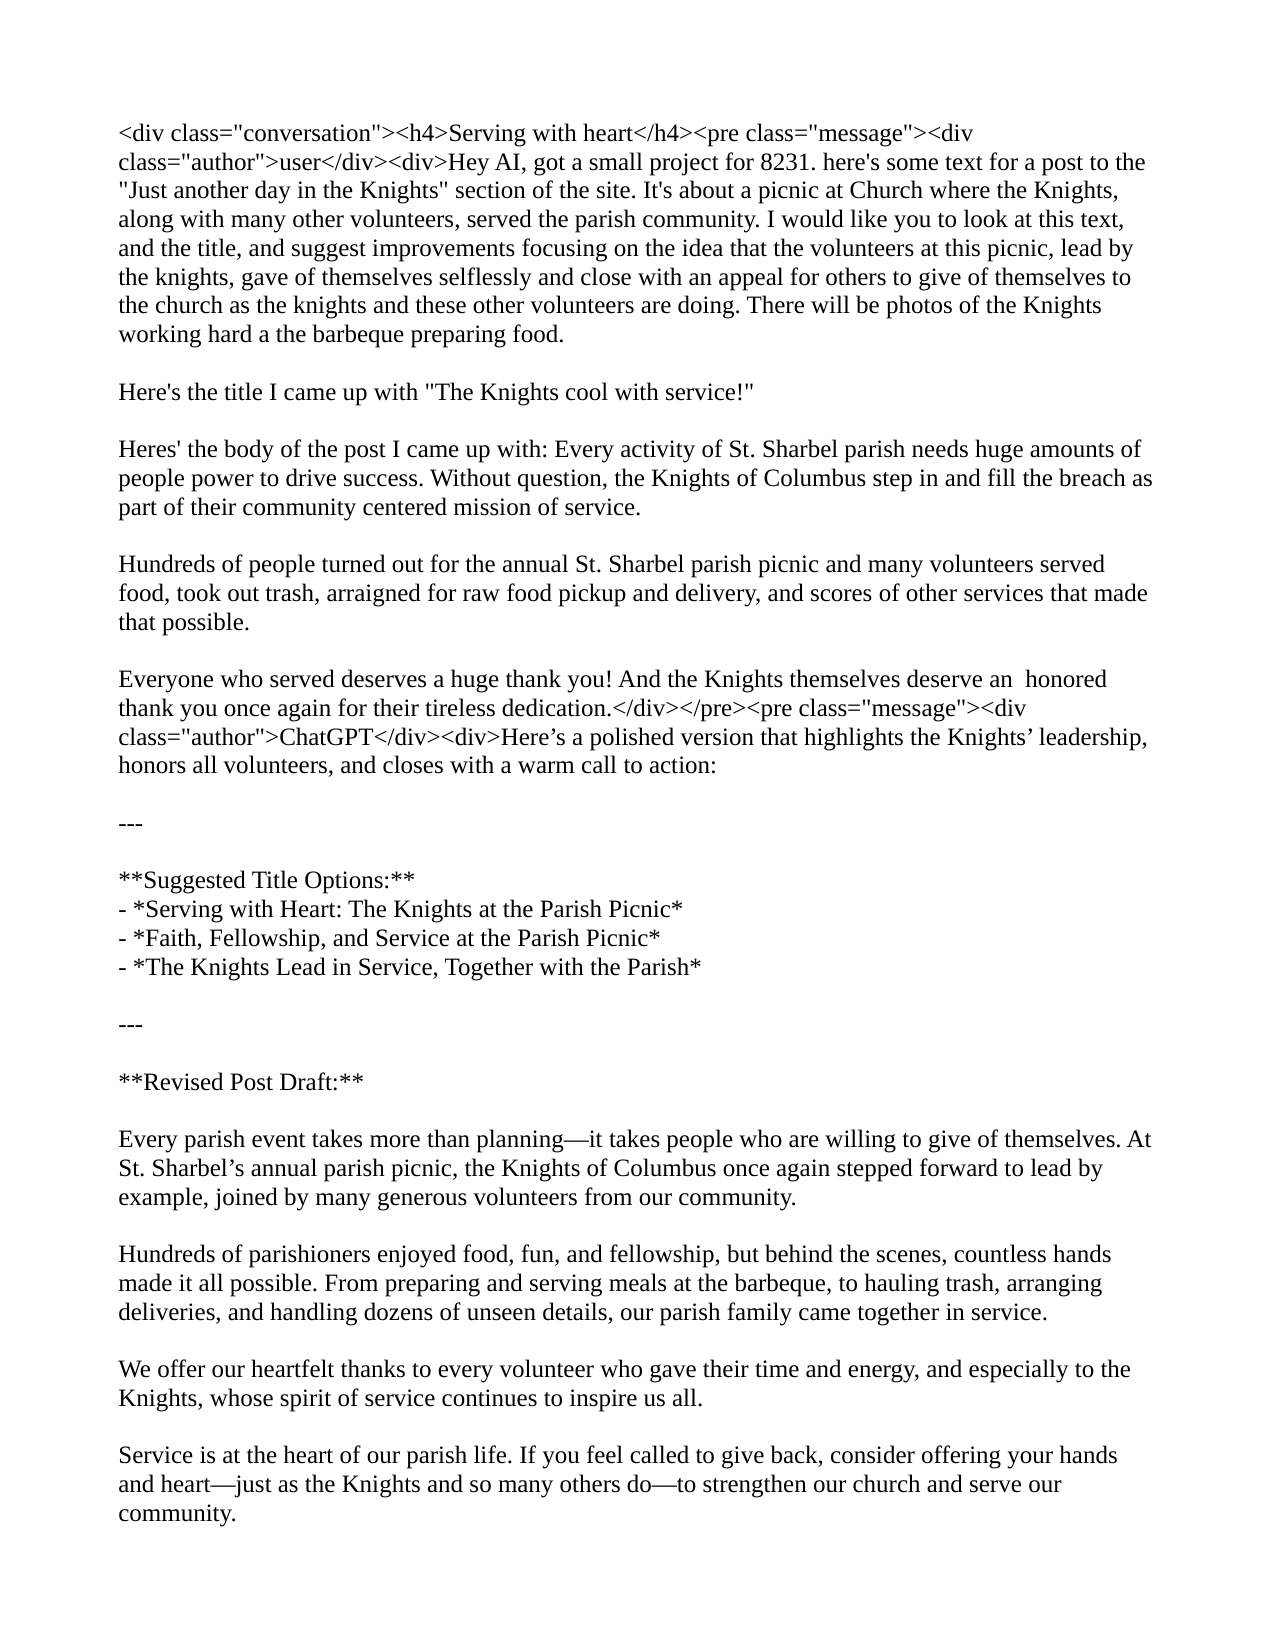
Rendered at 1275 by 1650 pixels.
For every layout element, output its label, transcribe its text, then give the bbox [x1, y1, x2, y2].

text Service is at the heart of our parish life. If you feel called to give back, consider offering your hands and heart—just as the Knights and so many others do—to strengthen our church and serve our community. [118, 1441, 1157, 1527]
text We offer our heartfelt thanks to every volunteer who gave their time and energy, and especially to the Knights, whose spirit of service continues to inspire us all. [118, 1354, 1157, 1412]
text **Revised Post Draft:** [118, 1067, 1157, 1096]
text - *The Knights Lead in Service, Together with the Parish* [118, 952, 1157, 981]
text **Suggested Title Options:** [118, 866, 1157, 894]
text Every parish event takes more than planning—it takes people who are willing to give of themselves. At St. Sharbel’s annual parish picnic, the Knights of Columbus once again stepped forward to lead by example, joined by many generous volunteers from our community. [118, 1124, 1157, 1211]
text - *Serving with Heart: The Knights at the Parish Picnic* [118, 894, 1157, 923]
text Everyone who served deserves a huge thank you! And the Knights themselves deserve an honored thank you once again for their tireless dedication.</div></pre><pre class="message"><div class="author">ChatGPT</div><div>Here’s a polished version that highlights the Knights’ leadership, honors all volunteers, and closes with a warm call to action: [118, 664, 1157, 779]
text <div class="conversation"><h4>Serving with heart</h4><pre class="message"><div class="author">user</div><div>Hey AI, got a small project for 8231. here's some text for a post to the "Just another day in the Knights" section of the site. It's about a picnic at Church where the Knights, along with many other volunteers, served the parish community. I would like you to look at this text, and the title, and suggest improvements focusing on the idea that the volunteers at this picnic, lead by the knights, gave of themselves selflessly and close with an appeal for others to give of themselves to the church as the knights and these other volunteers are doing. There will be photos of the Knights working hard a the barbeque preparing food. [118, 118, 1157, 348]
text Hundreds of parishioners enjoyed food, fun, and fellowship, but behind the scenes, countless hands made it all possible. From preparing and serving meals at the barbeque, to hauling trash, arranging deliveries, and handling dozens of unseen details, our parish family came together in service. [118, 1239, 1157, 1326]
text - *Faith, Fellowship, and Service at the Parish Picnic* [118, 923, 1157, 952]
text --- [118, 1009, 1157, 1038]
text Here's the title I came up with "The Knights cool with service!" [118, 377, 1157, 406]
text Hundreds of people turned out for the annual St. Sharbel parish picnic and many volunteers served food, took out trash, arraigned for raw food pickup and delivery, and scores of other services that made that possible. [118, 549, 1157, 636]
text Heres' the body of the post I came up with: Every activity of St. Sharbel parish needs huge amounts of people power to drive success. Without question, the Knights of Columbus step in and fill the breach as part of their community centered mission of service. [118, 434, 1157, 521]
text --- [118, 808, 1157, 837]
